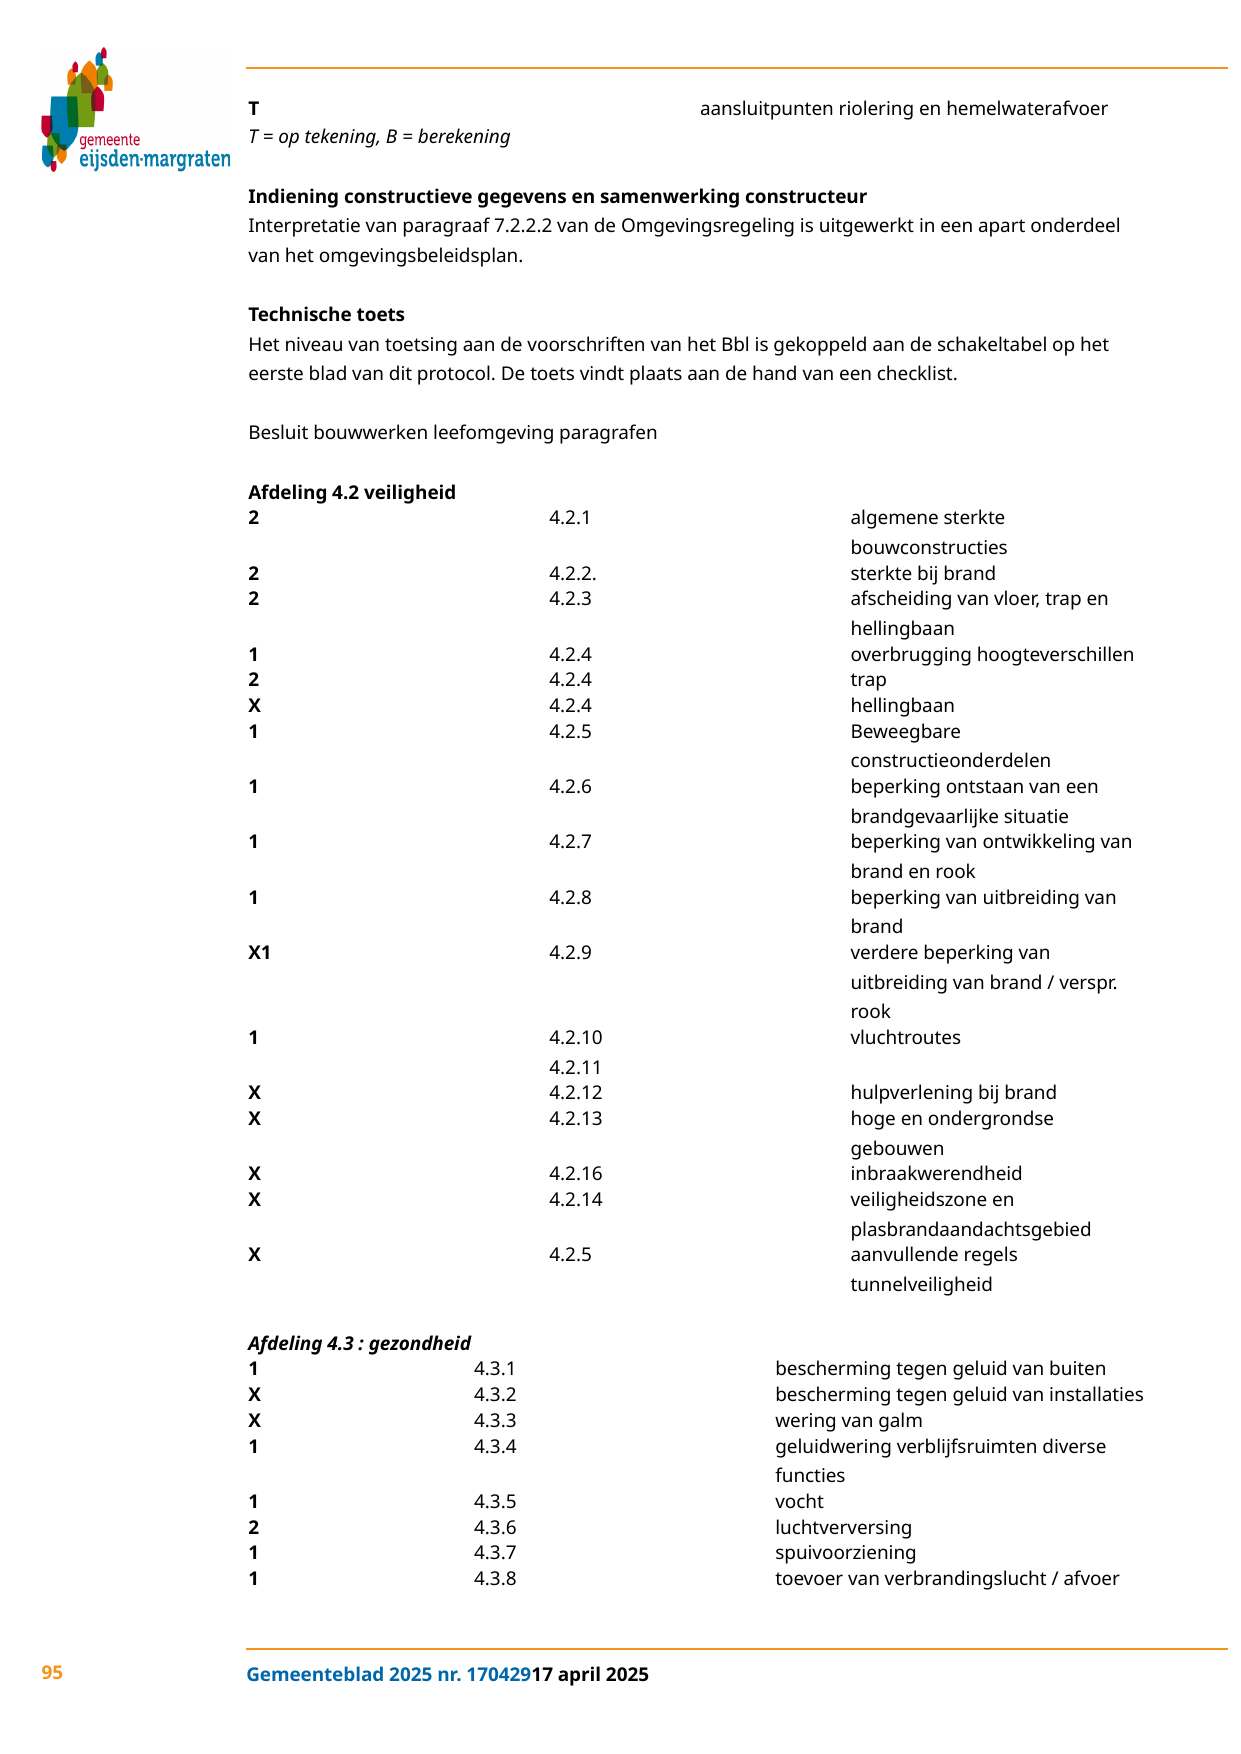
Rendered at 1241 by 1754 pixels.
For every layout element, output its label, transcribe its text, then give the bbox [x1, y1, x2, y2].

table_cell 4.3.1 [474, 1356, 775, 1381]
table_cell vocht [775, 1488, 1152, 1514]
table_cell 1 [248, 641, 549, 667]
table_cell T [248, 95, 700, 121]
table_cell 4.2.13 [549, 1105, 850, 1161]
table_cell 4.2.2. [549, 560, 850, 586]
text Indiening constructieve gegevens en samenwerking constructeur [248, 183, 1152, 209]
table_cell 1 [248, 1433, 474, 1488]
table_cell 2 [248, 560, 549, 586]
table_cell 2 [248, 505, 549, 560]
table_cell 1 [248, 884, 549, 939]
table_cell 4.2.4 [549, 667, 850, 692]
text Het niveau van toetsing aan de voorschriften van het Bbl is gekoppeld aan de schakeltabel op het eerste blad van dit protocol. De toets vindt plaats aan de hand van een checklist. [248, 331, 1152, 386]
table_cell 1 [248, 829, 549, 884]
text Besluit bouwwerken leefomgeving paragrafen [248, 419, 1152, 445]
table_cell 4.3.3 [474, 1407, 775, 1433]
table_cell wering van galm [775, 1407, 1152, 1433]
table_cell 4.3.6 [474, 1514, 775, 1539]
table_cell sterkte bij brand [850, 560, 1152, 586]
text T = op tekening, B = berekening [248, 124, 1152, 149]
table_cell X [248, 1242, 549, 1297]
table_cell 4.2.9 [549, 939, 850, 1024]
table_cell hulpverlening bij brand [850, 1080, 1152, 1105]
table_cell toevoer van verbrandingslucht / afvoer [775, 1565, 1152, 1591]
table_cell X [248, 1186, 549, 1242]
picture [41, 47, 231, 172]
table_cell 4.2.14 [549, 1186, 850, 1242]
table_cell X [248, 1080, 549, 1105]
table_cell 4.2.3 [549, 586, 850, 641]
table_cell 1 [248, 718, 549, 773]
table_cell 4.2.4 [549, 641, 850, 667]
table_cell 4.2.5 [549, 1242, 850, 1297]
table_cell 1 [248, 1488, 474, 1514]
table_cell Beweegbare constructieonderdelen [850, 718, 1152, 773]
table_cell X [248, 1407, 474, 1433]
table_cell 2 [248, 586, 549, 641]
table_cell 4.2.7 [549, 829, 850, 884]
table_header Afdeling 4.3 : gezondheid [248, 1330, 1152, 1356]
table_cell algemene sterkte bouwconstructies [850, 505, 1152, 560]
table_cell 1 [248, 774, 549, 829]
table_cell hoge en ondergrondse gebouwen [850, 1105, 1152, 1161]
table_header Afdeling 4.2 veiligheid [248, 479, 1152, 504]
table_cell geluidwering verblijfsruimten diverse functies [775, 1433, 1152, 1488]
table_cell 4.3.7 [474, 1540, 775, 1565]
table_cell X [248, 1161, 549, 1186]
table_cell 4.3.2 [474, 1381, 775, 1407]
table_cell 1 [248, 1540, 474, 1565]
table_cell beperking ontstaan van een brandgevaarlijke situatie [850, 774, 1152, 829]
table_cell 4.2.16 [549, 1161, 850, 1186]
table_cell beperking van uitbreiding van brand [850, 884, 1152, 939]
table_cell inbraakwerendheid [850, 1161, 1152, 1186]
table_cell X [248, 1381, 474, 1407]
table_cell 4.3.5 [474, 1488, 775, 1514]
table_cell X1 [248, 939, 549, 1024]
table_cell 4.2.1 [549, 505, 850, 560]
table_cell aansluitpunten riolering en hemelwaterafvoer [700, 95, 1152, 121]
table_cell bescherming tegen geluid van buiten [775, 1356, 1152, 1381]
table_cell overbrugging hoogteverschillen [850, 641, 1152, 667]
table_cell 4.2.4 [549, 693, 850, 718]
table_cell 2 [248, 1514, 474, 1539]
table_cell 4.3.4 [474, 1433, 775, 1488]
table_cell trap [850, 667, 1152, 692]
text Interpretatie van paragraaf 7.2.2.2 van de Omgevingsregeling is uitgewerkt in een apart onderdeel van het omgevingsbeleidsplan. [248, 212, 1152, 268]
table_cell 4.2.5 [549, 718, 850, 773]
table_cell 1 [248, 1565, 474, 1591]
table_cell spuivoorziening [775, 1540, 1152, 1565]
table_cell 1 [248, 1024, 549, 1079]
table_cell 1 [248, 1356, 474, 1381]
table_cell hellingbaan [850, 693, 1152, 718]
table_cell afscheiding van vloer, trap en hellingbaan [850, 586, 1152, 641]
table_cell vluchtroutes [850, 1024, 1152, 1079]
table_cell 2 [248, 667, 549, 692]
table_cell 4.2.8 [549, 884, 850, 939]
table_cell beperking van ontwikkeling van brand en rook [850, 829, 1152, 884]
table_cell 4.2.10 4.2.11 [549, 1024, 850, 1079]
table_cell 4.3.8 [474, 1565, 775, 1591]
table_cell aanvullende regels tunnelveiligheid [850, 1242, 1152, 1297]
table_cell 4.2.6 [549, 774, 850, 829]
table_cell 4.2.12 [549, 1080, 850, 1105]
table_cell X [248, 693, 549, 718]
table_cell veiligheidszone en plasbrandaandachtsgebied [850, 1186, 1152, 1242]
table_cell verdere beperking van uitbreiding van brand / verspr. rook [850, 939, 1152, 1024]
table_cell X [248, 1105, 549, 1161]
table_cell bescherming tegen geluid van installaties [775, 1381, 1152, 1407]
text Technische toets [248, 301, 1152, 327]
table_cell luchtverversing [775, 1514, 1152, 1539]
